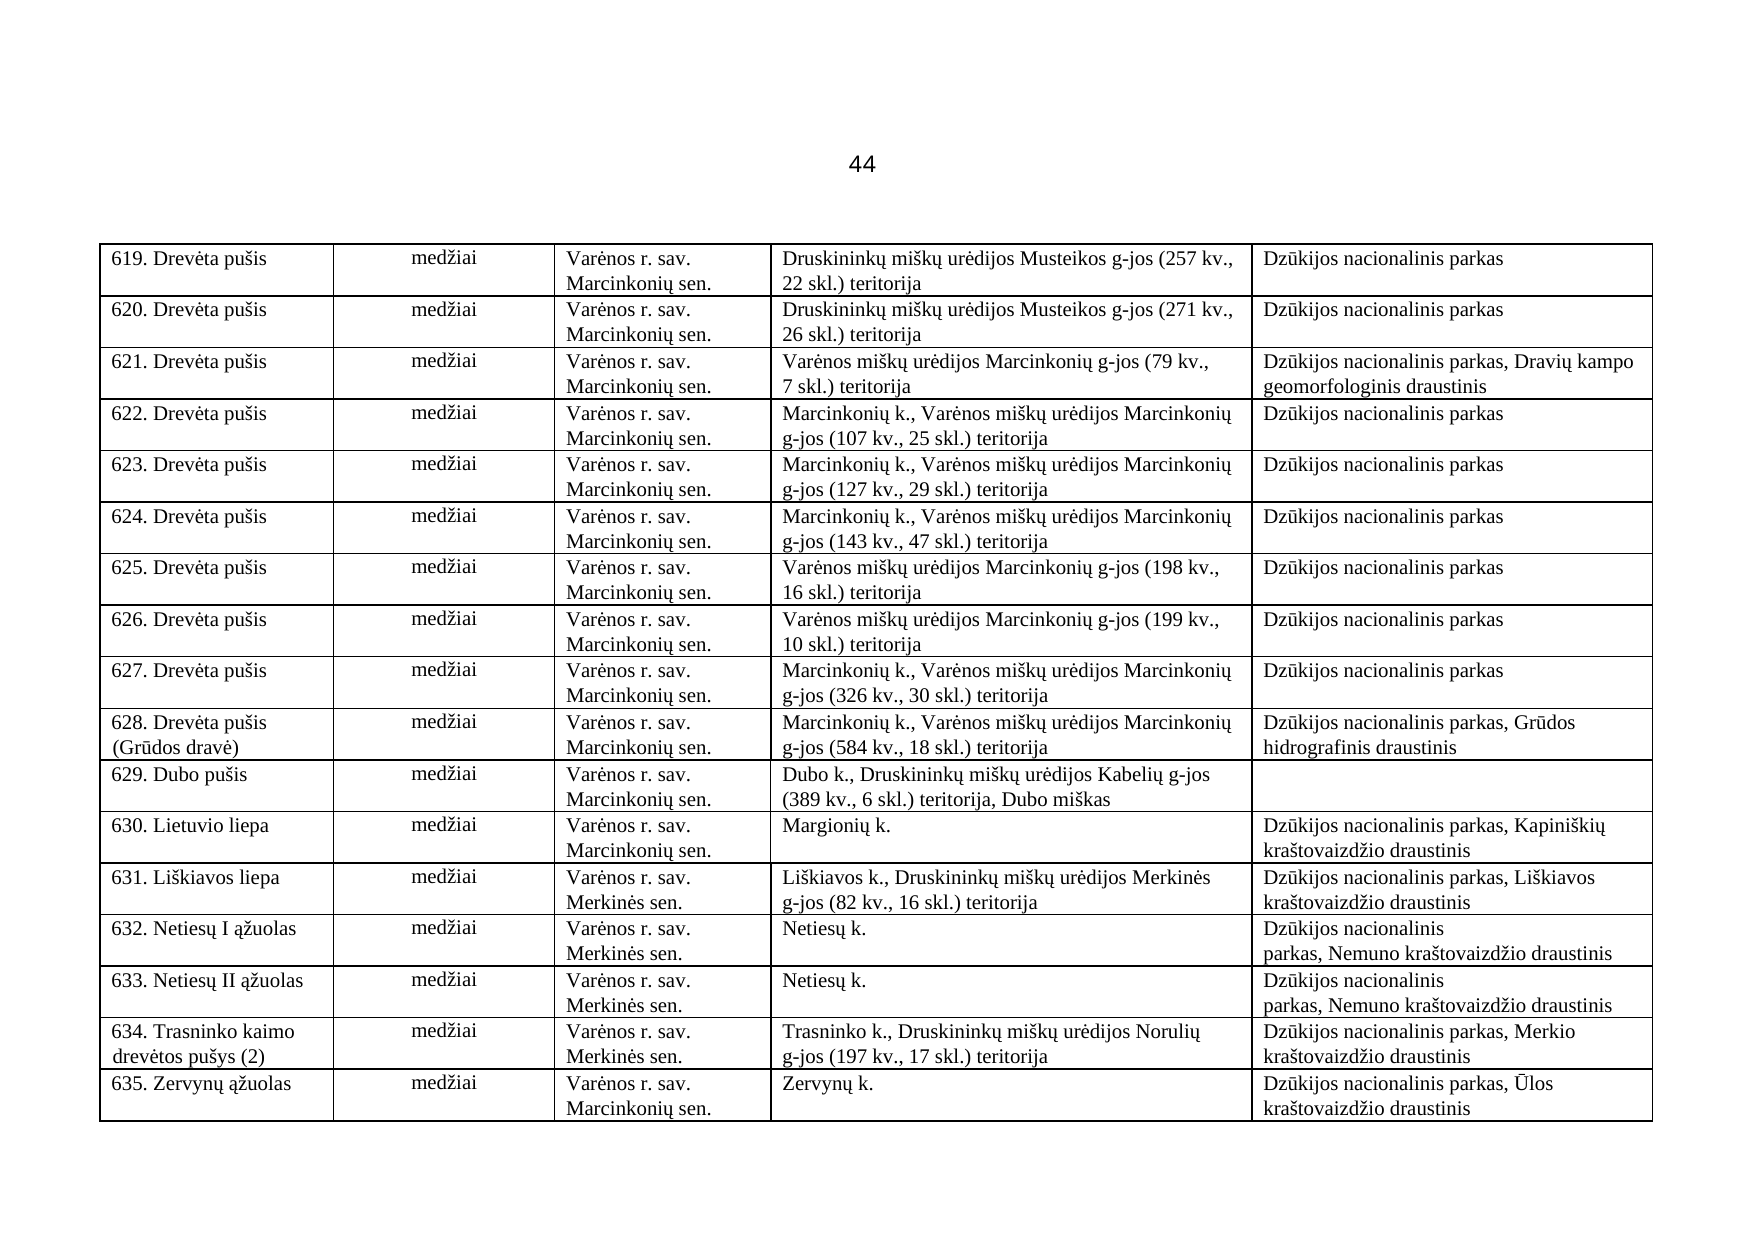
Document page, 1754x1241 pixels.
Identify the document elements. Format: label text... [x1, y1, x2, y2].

table_cell Varėnos miškų urėdijos Marcinkonių g-jos (199 kv., 10 skl.) teritorija [772, 606, 1251, 656]
table_cell Varėnos r. sav. Merkinės sen. [555, 864, 770, 914]
table_cell Zervynų k. [772, 1070, 1251, 1120]
table_cell Dzūkijos nacionalinis parkas, Liškiavos kraštovaizdžio draustinis [1253, 864, 1652, 914]
table_cell 630. Lietuvio liepa [101, 812, 333, 862]
table_cell Dzūkijos nacionalinis parkas [1253, 451, 1652, 501]
table_cell medžiai [334, 348, 554, 398]
table_cell Varėnos r. sav. Merkinės sen. [555, 967, 770, 1017]
table_cell Dzūkijos nacionalinis parkas [1253, 245, 1652, 295]
table_cell Dubo k., Druskininkų miškų urėdijos Kabelių g-jos (389 kv., 6 skl.) teritorija, Dubo miškas [771, 761, 1251, 811]
table_cell medžiai [334, 1070, 554, 1120]
table_cell 624. Drevėta pušis [101, 503, 333, 553]
table_cell Varėnos r. sav. Marcinkonių sen. [555, 657, 770, 707]
table_cell Varėnos r. sav. Marcinkonių sen. [555, 606, 770, 656]
table_cell medžiai [334, 451, 554, 501]
table_cell medžiai [334, 812, 554, 862]
table_cell 629. Dubo pušis [101, 761, 333, 811]
table_cell Trasninko k., Druskininkų miškų urėdijos Norulių g-jos (197 kv., 17 skl.) teritorija [772, 1018, 1251, 1068]
table_cell Marcinkonių k., Varėnos miškų urėdijos Marcinkonių g-jos (107 kv., 25 skl.) teritorija [772, 400, 1251, 449]
table_cell medžiai [334, 400, 554, 449]
table_cell medžiai [334, 657, 554, 707]
table_cell Dzūkijos nacionalinis parkas [1253, 554, 1652, 604]
table_cell Netiesų k. [772, 967, 1251, 1017]
table_cell Varėnos miškų urėdijos Marcinkonių g-jos (198 kv., 16 skl.) teritorija [772, 554, 1251, 604]
table_cell medžiai [334, 606, 554, 656]
table_cell Varėnos r. sav. Marcinkonių sen. [555, 812, 770, 862]
table_cell Dzūkijos nacionalinis parkas [1253, 297, 1652, 346]
table_cell 622. Drevėta pušis [101, 400, 333, 449]
table_cell Varėnos r. sav. Merkinės sen. [555, 1018, 770, 1068]
table_cell Liškiavos k., Druskininkų miškų urėdijos Merkinės g-jos (82 kv., 16 skl.) teritorija [772, 864, 1251, 914]
table_cell Dzūkijos nacionalinis parkas [1253, 606, 1652, 656]
table_cell Varėnos r. sav. Marcinkonių sen. [555, 348, 770, 398]
table_cell 626. Drevėta pušis [101, 606, 333, 656]
table_cell Dzūkijos nacionalinis parkas [1253, 657, 1652, 707]
table_cell 632. Netiesų I ąžuolas [101, 915, 333, 965]
table_cell 633. Netiesų II ąžuolas [101, 967, 333, 1017]
table_cell Varėnos r. sav. Marcinkonių sen. [555, 503, 770, 553]
table_cell Varėnos r. sav. Marcinkonių sen. [555, 400, 770, 449]
table_cell Varėnos r. sav. Marcinkonių sen. [555, 451, 770, 501]
table_cell 625. Drevėta pušis [101, 554, 333, 604]
table_cell Marcinkonių k., Varėnos miškų urėdijos Marcinkonių g-jos (127 kv., 29 skl.) teritorija [772, 451, 1251, 501]
table_cell Varėnos r. sav. Marcinkonių sen. [555, 709, 770, 759]
table_cell 631. Liškiavos liepa [101, 864, 333, 914]
table_cell Marcinkonių k., Varėnos miškų urėdijos Marcinkonių g-jos (584 kv., 18 skl.) teritorija [772, 709, 1251, 759]
table_cell Varėnos r. sav. Marcinkonių sen. [555, 554, 770, 604]
table_cell Marcinkonių k., Varėnos miškų urėdijos Marcinkonių g-jos (326 kv., 30 skl.) teritorija [772, 657, 1251, 707]
table_cell Dzūkijos nacionalinis parkas, Kapiniškių kraštovaizdžio draustinis [1253, 812, 1652, 862]
table_cell medžiai [334, 915, 554, 965]
table_cell 627. Drevėta pušis [101, 657, 333, 707]
table_cell Dzūkijos nacionalinis parkas, Nemuno kraštovaizdžio draustinis [1253, 915, 1652, 965]
table_cell [1253, 761, 1652, 811]
table_cell Varėnos r. sav. Marcinkonių sen. [555, 297, 770, 346]
table_cell Dzūkijos nacionalinis parkas, Grūdos hidrografinis draustinis [1253, 709, 1652, 759]
table_cell 635. Zervynų ąžuolas [101, 1070, 333, 1120]
table_cell Dzūkijos nacionalinis parkas [1253, 400, 1652, 449]
table_cell 634. Trasninko kaimo drevėtos pušys (2) [101, 1018, 333, 1068]
table_cell Varėnos miškų urėdijos Marcinkonių g-jos (79 kv., 7 skl.) teritorija [772, 348, 1251, 398]
table_cell Varėnos r. sav. Marcinkonių sen. [555, 245, 770, 295]
table_cell medžiai [334, 297, 554, 346]
table_cell medžiai [334, 967, 554, 1017]
table_cell medžiai [334, 503, 554, 553]
table_cell 620. Drevėta pušis [101, 297, 333, 346]
table_cell Varėnos r. sav. Merkinės sen. [555, 915, 770, 965]
table_cell 619. Drevėta pušis [101, 245, 333, 295]
table_cell Margionių k. [771, 812, 1251, 862]
table_cell Dzūkijos nacionalinis parkas, Dravių kampo geomorfologinis draustinis [1253, 348, 1652, 398]
table_cell Dzūkijos nacionalinis parkas, Ūlos kraštovaizdžio draustinis [1253, 1070, 1652, 1120]
table_cell Varėnos r. sav. Marcinkonių sen. [555, 1070, 770, 1120]
table_cell Druskininkų miškų urėdijos Musteikos g-jos (257 kv., 22 skl.) teritorija [772, 245, 1251, 295]
table_cell Varėnos r. sav. Marcinkonių sen. [555, 761, 770, 811]
table_cell Marcinkonių k., Varėnos miškų urėdijos Marcinkonių g-jos (143 kv., 47 skl.) teritorija [772, 503, 1251, 553]
table_cell 623. Drevėta pušis [101, 451, 333, 501]
table_cell medžiai [334, 761, 554, 811]
table_cell Dzūkijos nacionalinis parkas, Merkio kraštovaizdžio draustinis [1253, 1018, 1652, 1068]
table_cell medžiai [334, 709, 554, 759]
table_cell medžiai [334, 1018, 554, 1068]
table_cell 621. Drevėta pušis [101, 348, 333, 398]
table_cell medžiai [334, 864, 554, 914]
table_cell Druskininkų miškų urėdijos Musteikos g-jos (271 kv., 26 skl.) teritorija [772, 297, 1251, 346]
table_cell Dzūkijos nacionalinis parkas, Nemuno kraštovaizdžio draustinis [1253, 967, 1652, 1017]
table_cell medžiai [334, 554, 554, 604]
table_cell 628. Drevėta pušis (Grūdos dravė) [101, 709, 333, 759]
table_cell medžiai [334, 245, 554, 295]
table_cell Netiesų k. [772, 915, 1251, 965]
table_cell Dzūkijos nacionalinis parkas [1253, 503, 1652, 553]
